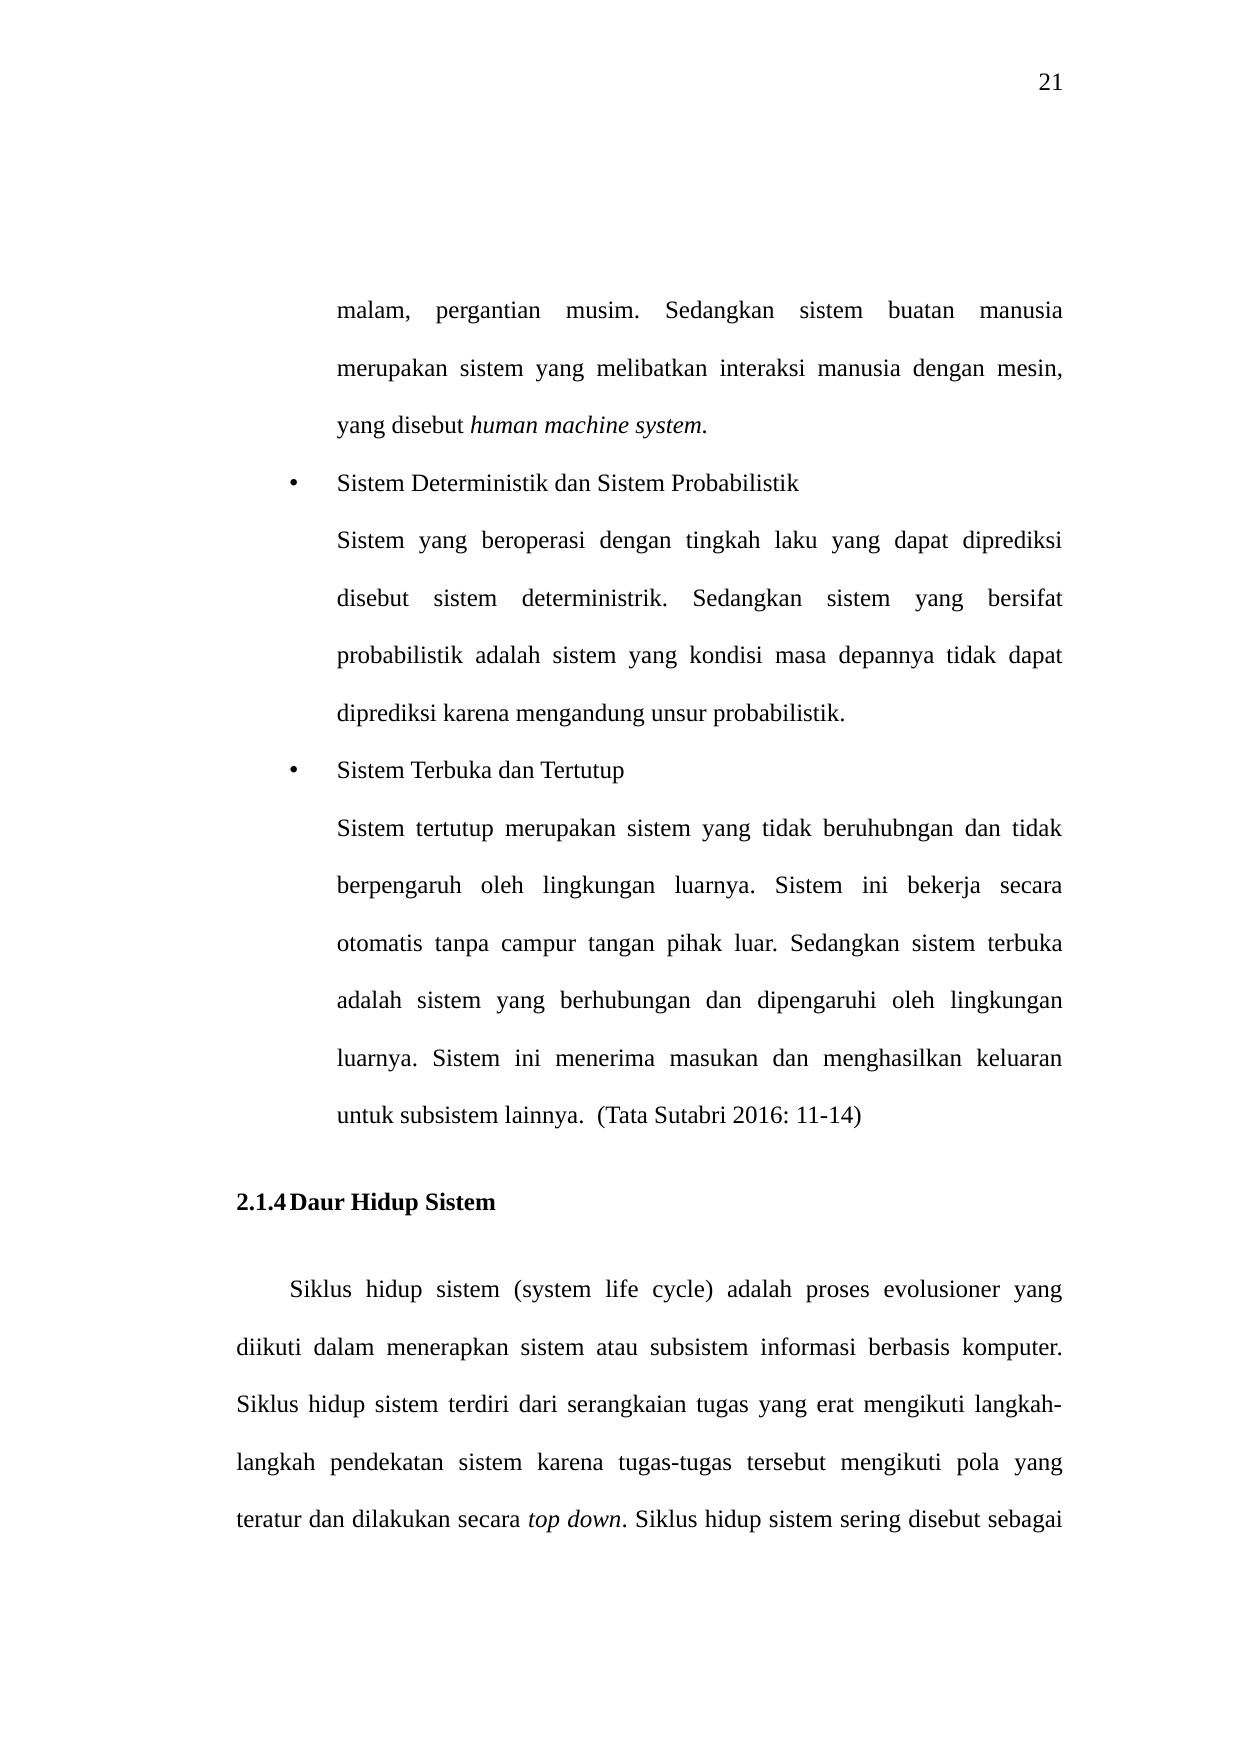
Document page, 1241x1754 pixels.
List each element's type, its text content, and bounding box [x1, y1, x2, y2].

list Sistem Terbuka dan Tertutup [289, 755, 1063, 784]
list Sistem Deterministik dan Sistem Probabilistik [289, 468, 1063, 497]
list Sistem yang beroperasi dengan tingkah laku yang dapat diprediksi disebut sistem deterministrik. Sedangkan sistem yang bersifat probabilistik adalah sistem yang kondisi masa depannya tidak dapat diprediksi karena mengandung unsur probabilistik. [289, 525, 1063, 727]
list Sistem tertutup merupakan sistem yang tidak beruhubngan dan tidak berpengaruh oleh lingkungan luarnya. Sistem ini bekerja secara otomatis tanpa campur tangan pihak luar. Sedangkan sistem terbuka adalah sistem yang berhubungan dan dipengaruhi oleh lingkungan luarnya. Sistem ini menerima masukan dan menghasilkan keluaran untuk subsistem lainnya. (Tata Sutabri 2016: 11-14) [289, 813, 1063, 1129]
list malam, pergantian musim. Sedangkan sistem buatan manusia merupakan sistem yang melibatkan interaksi manusia dengan mesin, yang disebut human machine system. [289, 295, 1063, 439]
text Siklus hidup sistem (system life cycle) adalah proses evolusioner yang diikuti dalam menerapkan sistem atau subsistem informasi berbasis komputer. Siklus hidup sistem terdiri dari serangkaian tugas yang erat mengikuti langkah-langkah pendekatan sistem karena tugas-tugas tersebut mengikuti pola yang teratur dan dilakukan secara top down. Siklus hidup sistem sering disebut sebagai [236, 1274, 1063, 1533]
subtitle 2.1.4 Daur Hidup Sistem [236, 1187, 1063, 1216]
